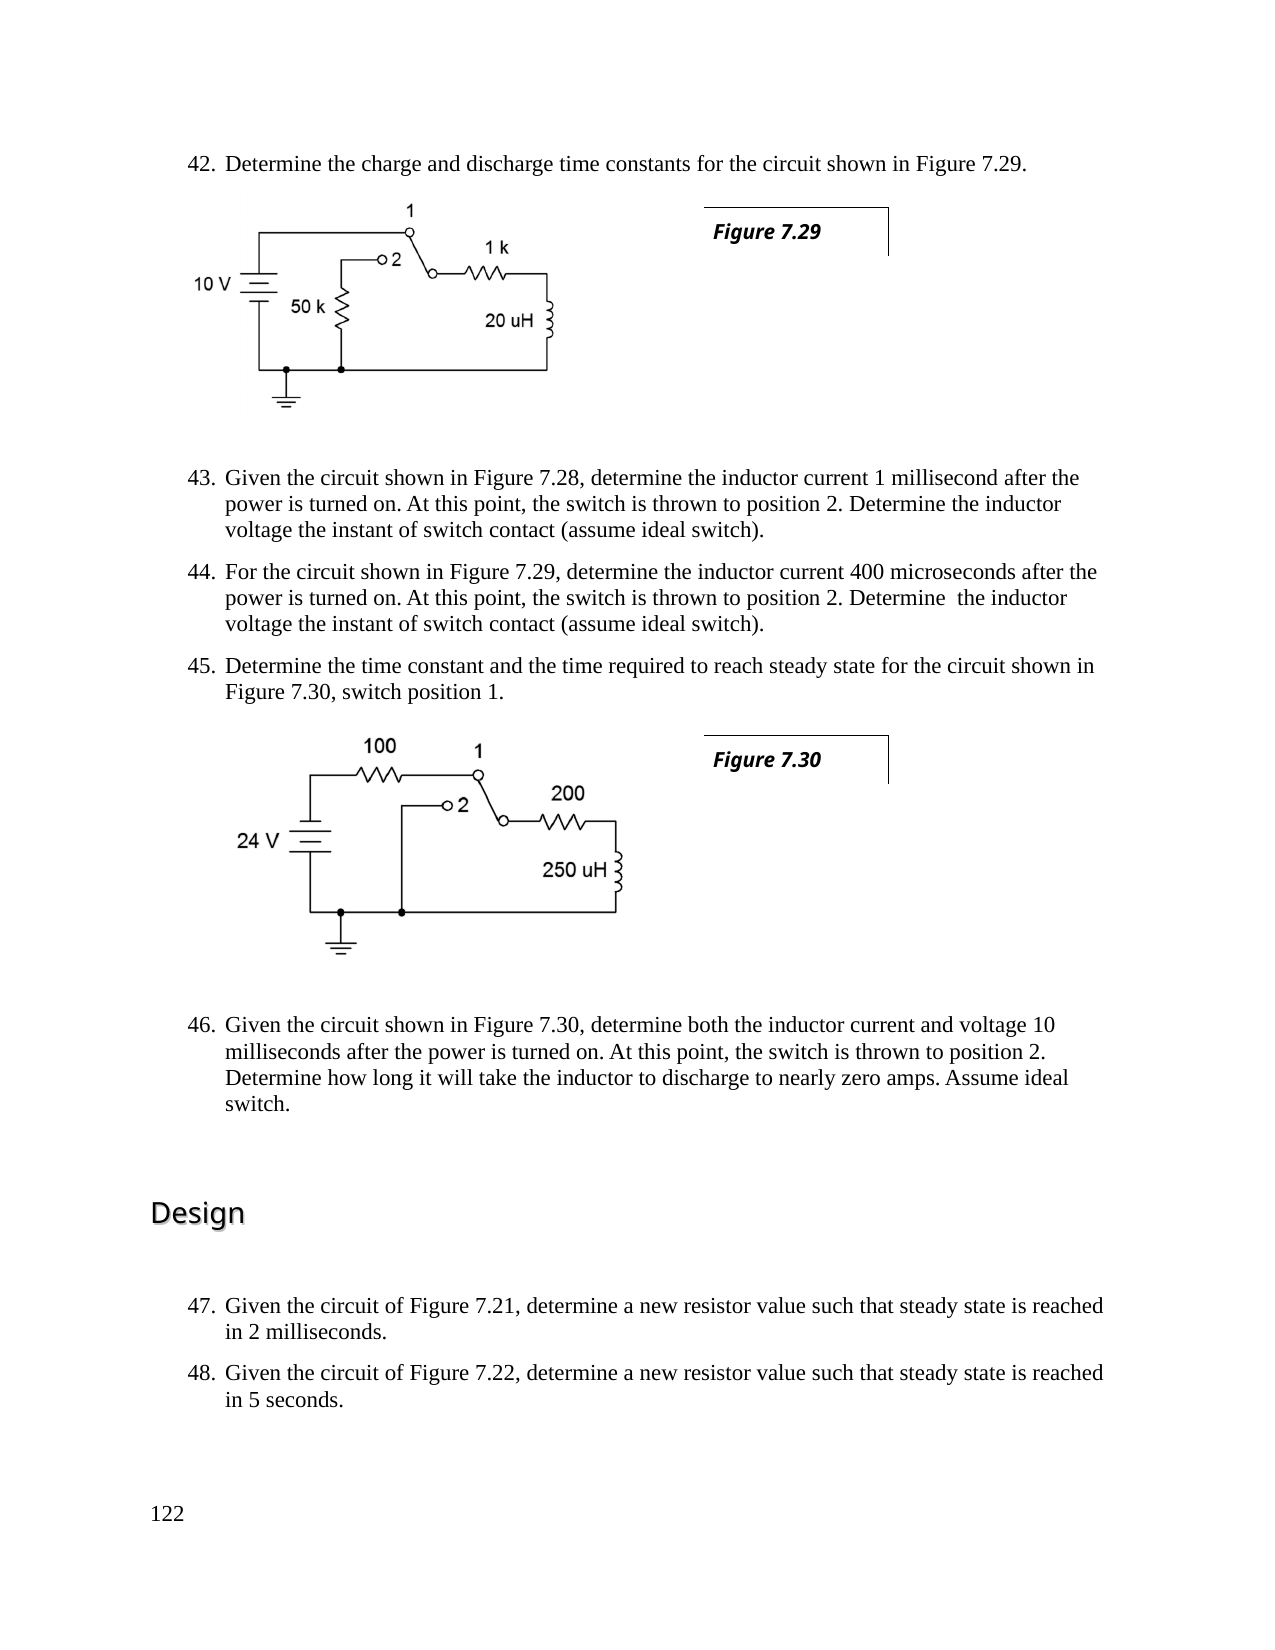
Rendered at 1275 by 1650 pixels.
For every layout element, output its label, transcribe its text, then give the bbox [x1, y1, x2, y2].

list Figure 7.30 [713, 745, 879, 774]
picture [187, 191, 577, 423]
list For the circuit shown in Figure 7.29, determine the inductor current 400 microseconds after the power is turned on. At this point, the switch is thrown to position 2. Determine the inductor voltage the instant of switch contact (assume ideal switch). [187, 558, 1125, 637]
picture [223, 721, 644, 971]
list Given the circuit of Figure 7.21, determine a new resistor value such that steady state is reached in 2 milliseconds. [187, 1292, 1125, 1344]
list Given the circuit shown in Figure 7.28, determine the inductor current 1 millisecond after the power is turned on. At this point, the switch is thrown to position 2. Determine the inductor voltage the instant of switch contact (assume ideal switch). [187, 464, 1125, 543]
subtitle Design [150, 1193, 1125, 1232]
list Figure 7.29 [713, 217, 879, 246]
list Determine the charge and discharge time constants for the circuit shown in Figure 7.29. [187, 150, 1125, 176]
list Given the circuit shown in Figure 7.30, determine both the inductor current and voltage 10 milliseconds after the power is turned on. At this point, the switch is thrown to position 2. Determine how long it will take the inductor to discharge to nearly zero amps. Assume ideal switch. [187, 1011, 1125, 1117]
list Determine the time constant and the time required to reach steady state for the circuit shown in Figure 7.30, switch position 1. [187, 652, 1125, 704]
list Given the circuit of Figure 7.22, determine a new resistor value such that steady state is reached in 5 seconds. [187, 1359, 1125, 1412]
